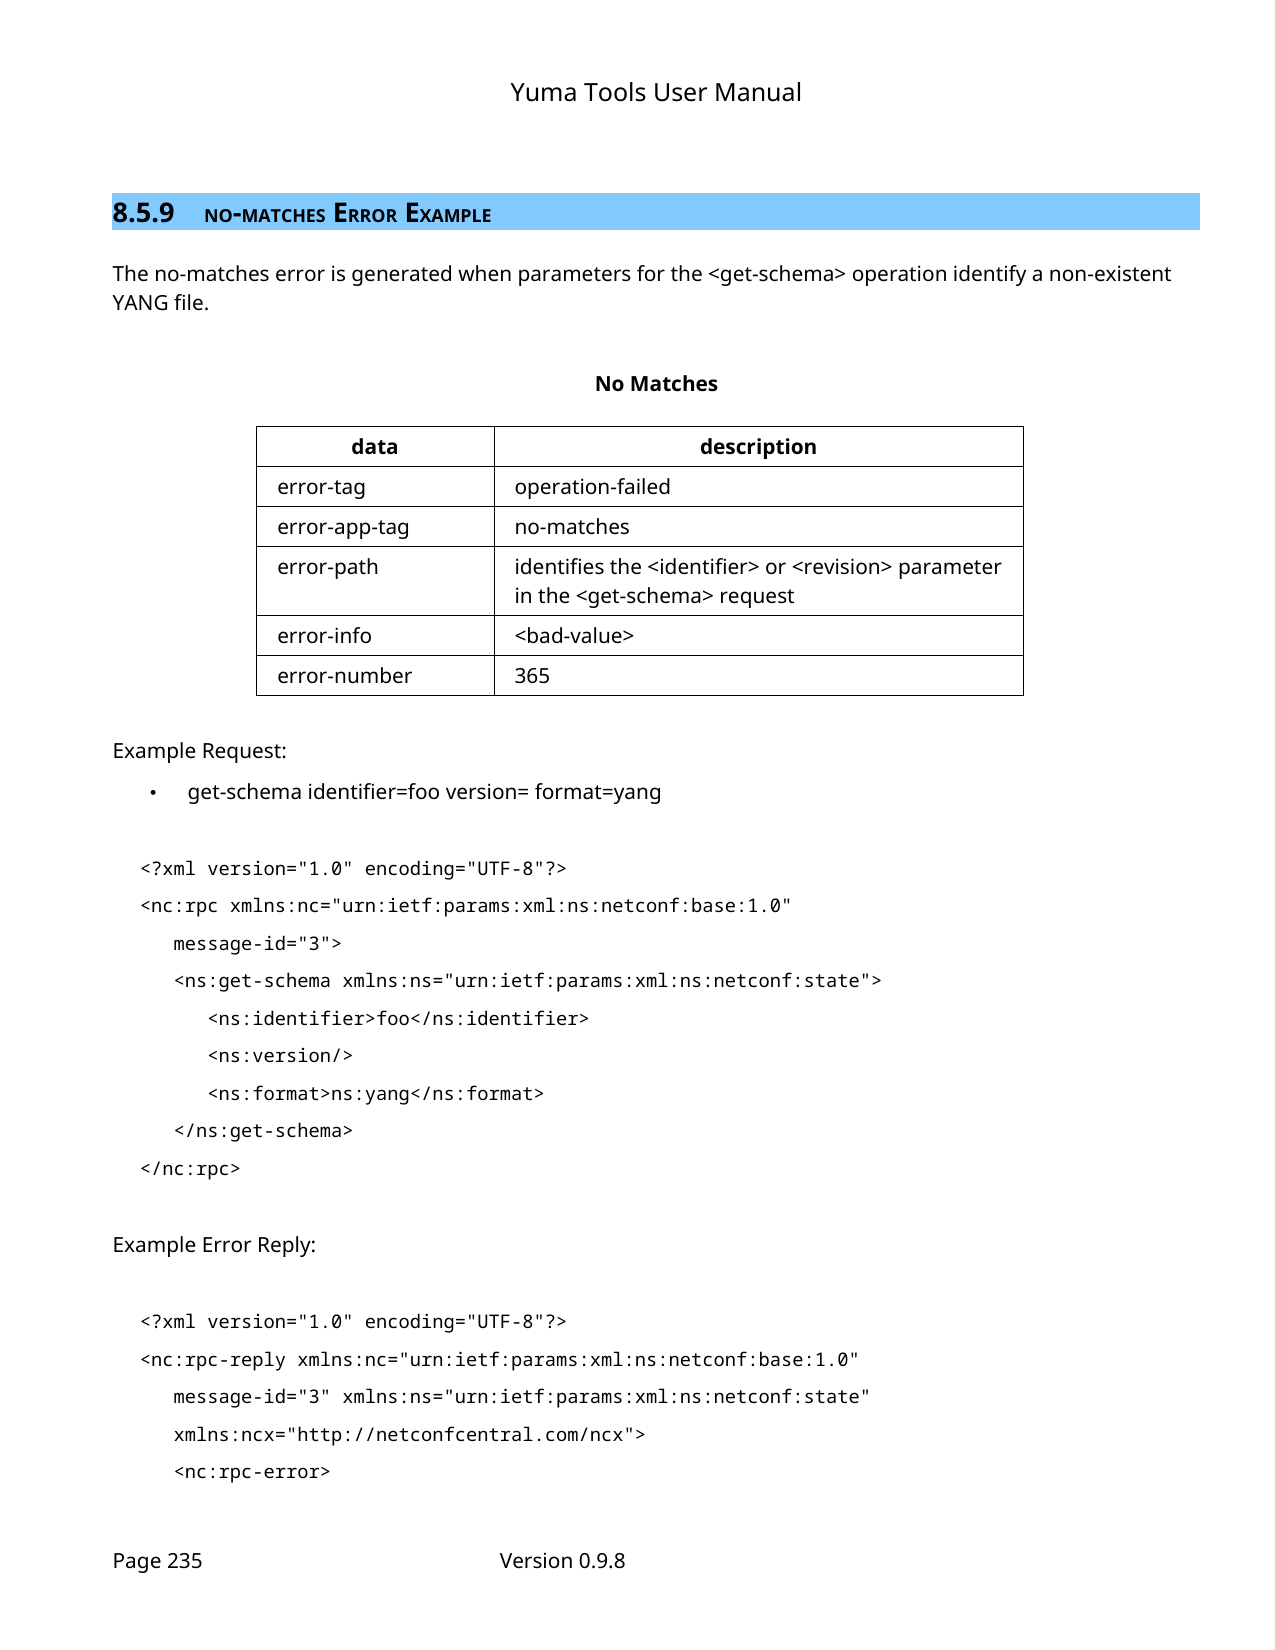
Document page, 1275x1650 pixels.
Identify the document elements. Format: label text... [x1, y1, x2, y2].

table_cell 365 [495, 656, 1023, 695]
table_cell no-matches [495, 507, 1023, 546]
text <ns:format>ns:yang</ns:format> [139, 1080, 1200, 1106]
text <ns:version/> [139, 1043, 1200, 1068]
table_cell operation-failed [495, 467, 1023, 506]
table_cell error-info [257, 616, 494, 655]
text The no-matches error is generated when parameters for the <get-schema> operation identify a non-existent YANG file. [112, 259, 1200, 316]
text <?xml version="1.0" encoding="UTF-8"?> [139, 855, 1200, 881]
table_cell error-path [257, 547, 494, 615]
text xmlns:ncx="http://netconfcentral.com/ncx"> [139, 1421, 1200, 1447]
table_cell identifies the <identifier> or <revision> parameter in the <get-schema> request [495, 547, 1023, 615]
table_cell error-tag [257, 467, 494, 506]
table_header description [495, 427, 1023, 466]
text Example Request: [112, 736, 1200, 764]
subtitle no-matches Error Example [112, 193, 1200, 230]
text message-id="3" xmlns:ns="urn:ietf:params:xml:ns:netconf:state" [139, 1384, 1200, 1409]
text <?xml version="1.0" encoding="UTF-8"?> [139, 1309, 1200, 1334]
text <nc:rpc xmlns:nc="urn:ietf:params:xml:ns:netconf:base:1.0" [139, 893, 1200, 918]
text <ns:get-schema xmlns:ns="urn:ietf:params:xml:ns:netconf:state"> [139, 968, 1200, 993]
text <nc:rpc-error> [139, 1459, 1200, 1484]
table_cell <bad-value> [495, 616, 1023, 655]
text <ns:identifier>foo</ns:identifier> [139, 1005, 1200, 1031]
text message-id="3"> [139, 930, 1200, 956]
table_cell error-number [257, 656, 494, 695]
list get-schema identifier=foo version= format=yang [150, 777, 1200, 805]
text <nc:rpc-reply xmlns:nc="urn:ietf:params:xml:ns:netconf:base:1.0" [139, 1346, 1200, 1372]
subtitle No Matches [127, 369, 1185, 398]
table_cell error-app-tag [257, 507, 494, 546]
table_header data [257, 427, 494, 466]
text </nc:rpc> [139, 1155, 1200, 1181]
text Example Error Reply: [112, 1230, 1200, 1259]
text </ns:get-schema> [139, 1118, 1200, 1143]
